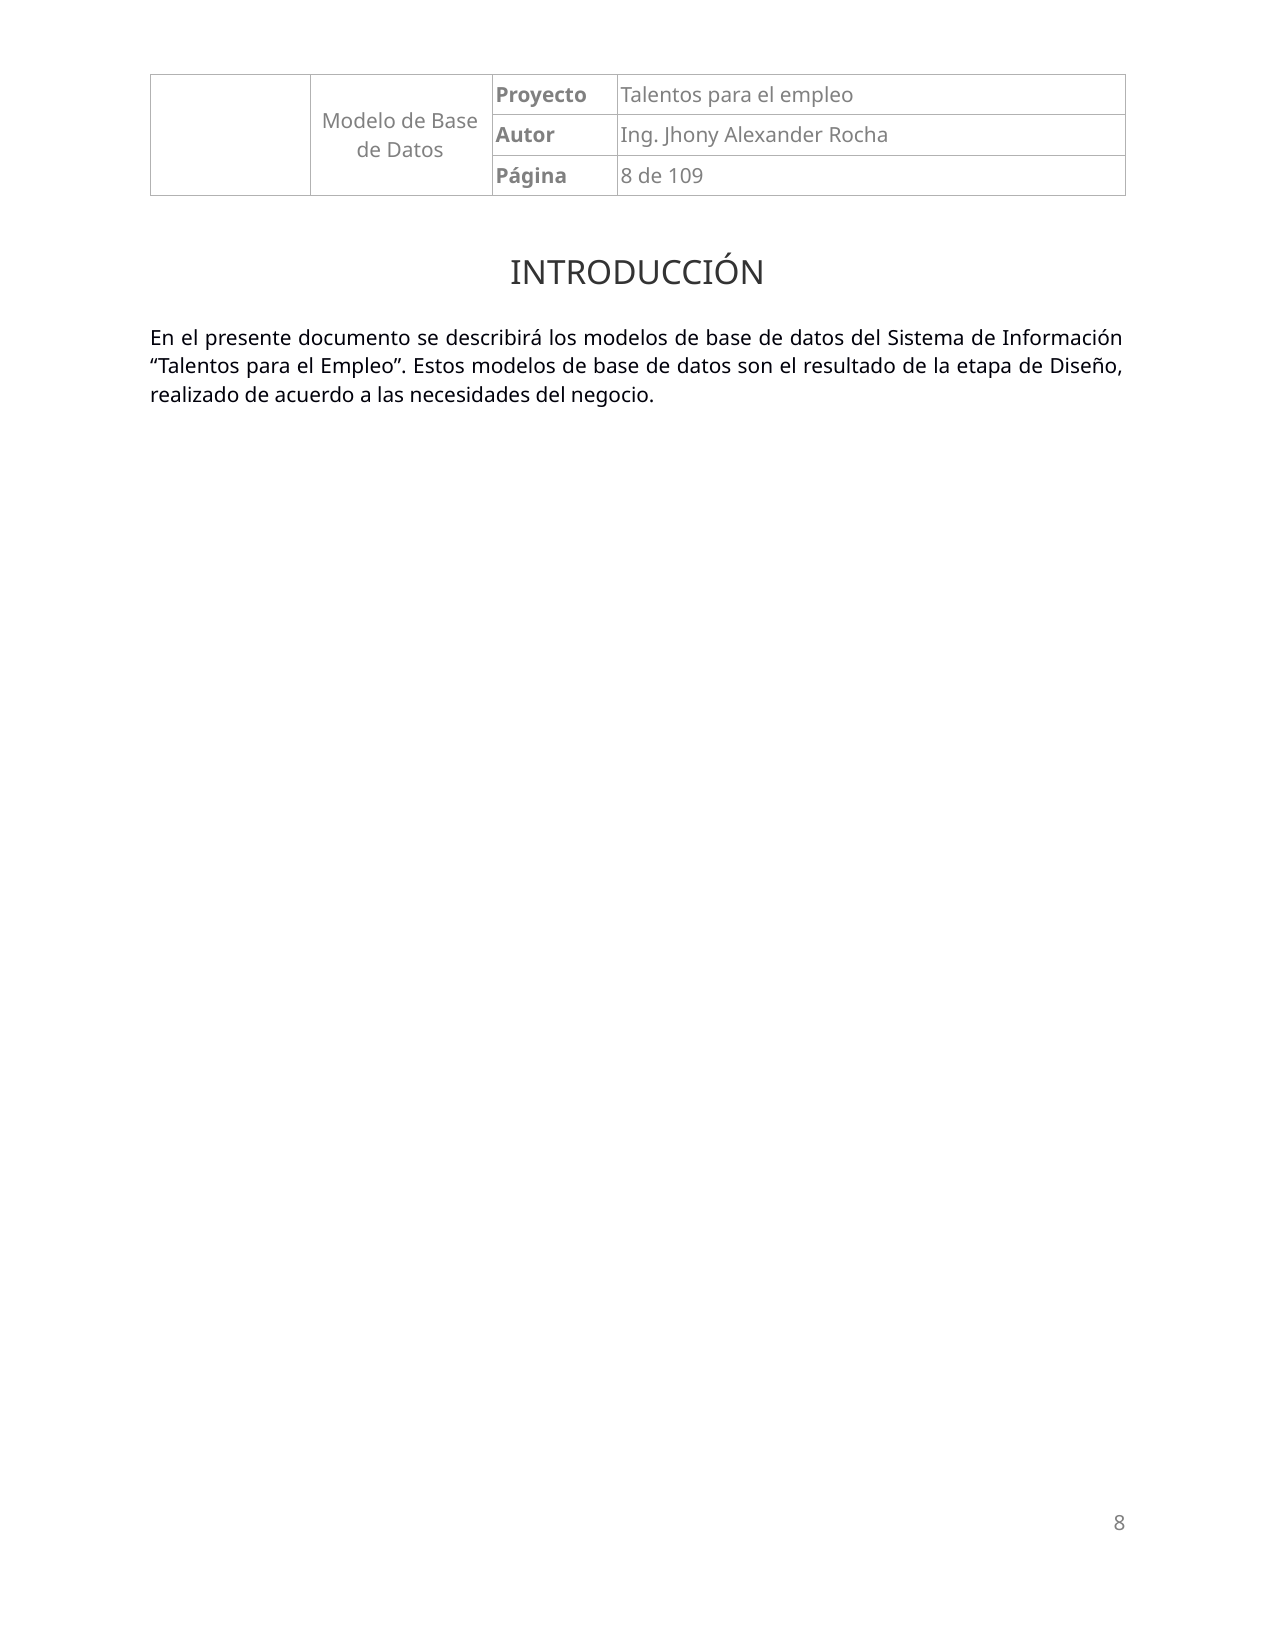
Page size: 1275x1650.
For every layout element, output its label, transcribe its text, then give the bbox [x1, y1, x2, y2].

subtitle Introducción [150, 249, 1125, 294]
text En el presente documento se describirá los modelos de base de datos del Sistema de Información “Talentos para el Empleo”. Estos modelos de base de datos son el resultado de la etapa de Diseño, realizado de acuerdo a las necesidades del negocio. [150, 323, 1125, 408]
